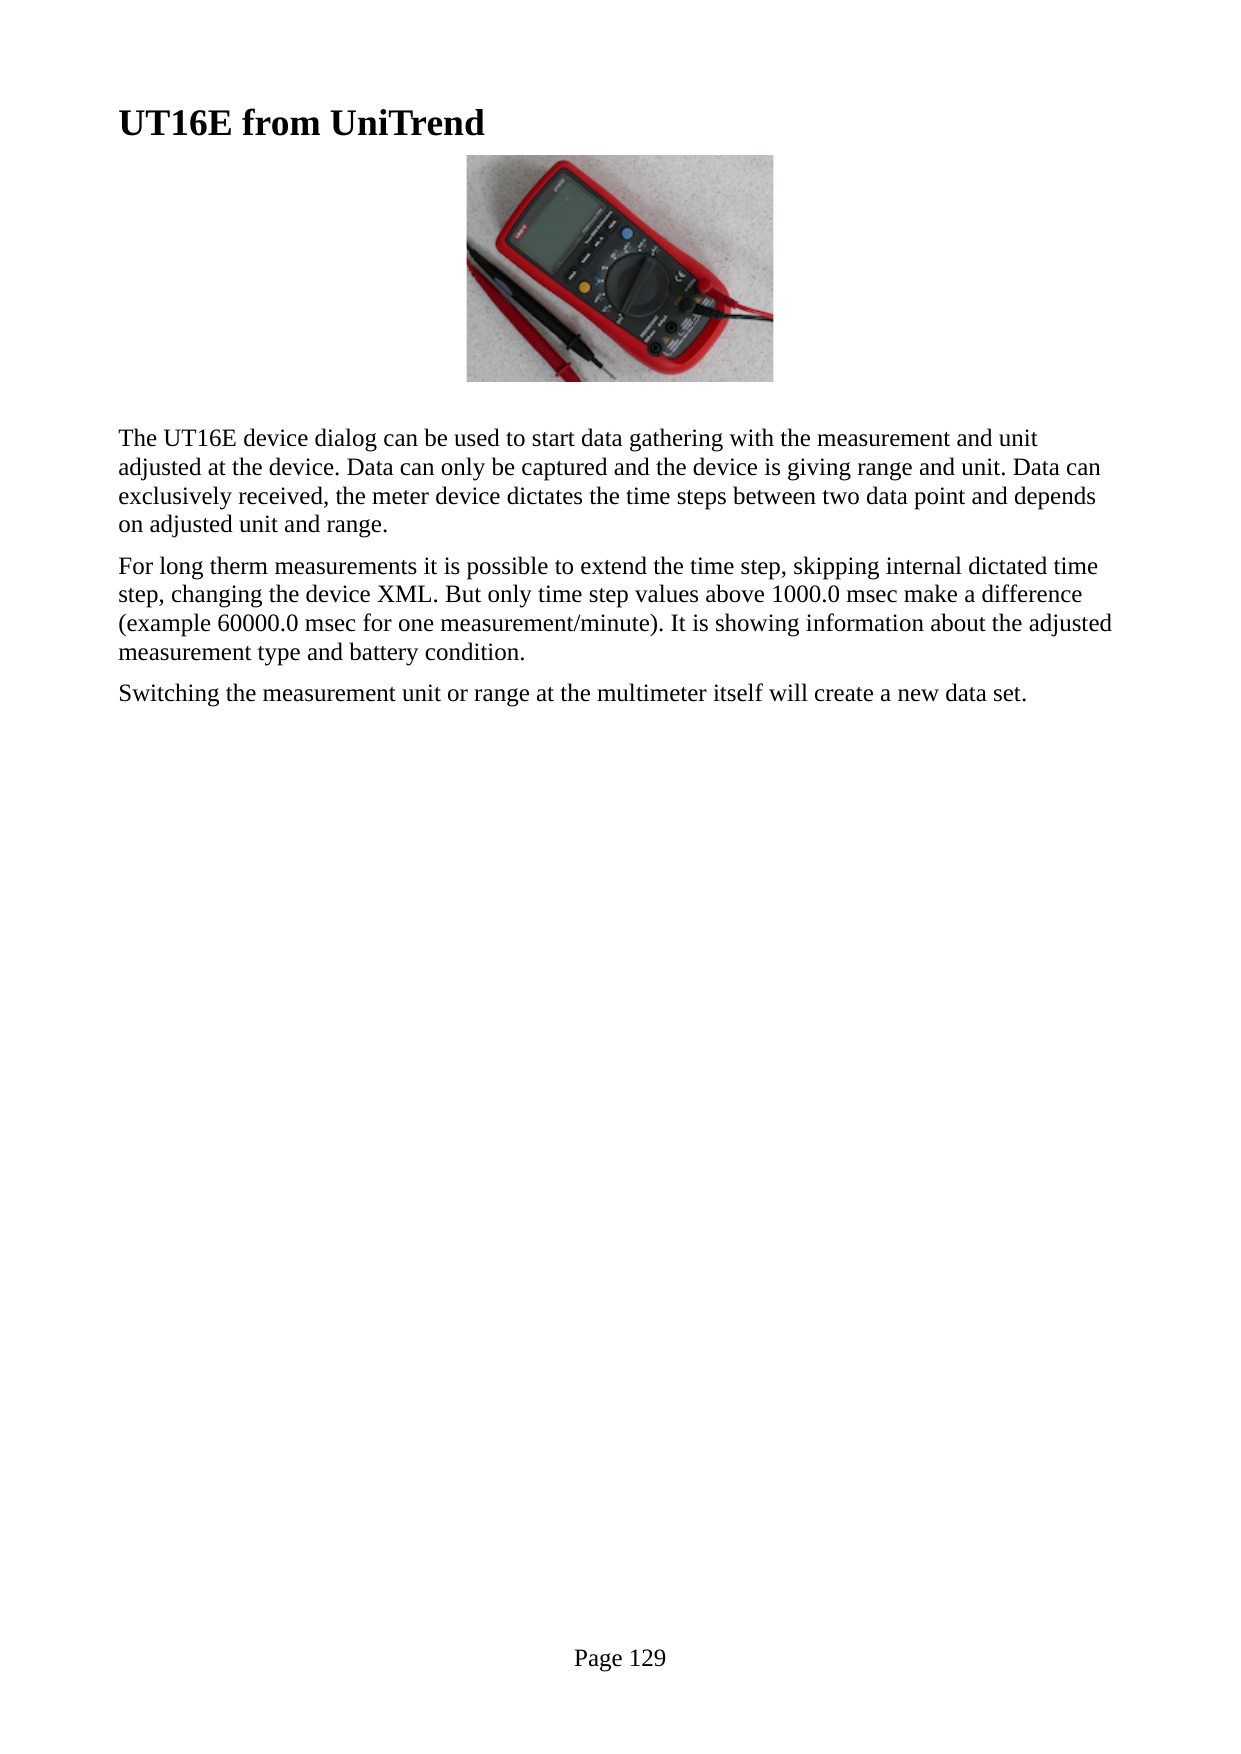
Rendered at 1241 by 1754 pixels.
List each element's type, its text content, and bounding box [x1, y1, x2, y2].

text The UT16E device dialog can be used to start data gathering with the measurement and unit adjusted at the device. Data can only be captured and the device is giving range and unit. Data can exclusively received, the meter device dictates the time steps between two data point and depends on adjusted unit and range. [118, 423, 1122, 538]
picture [466, 155, 774, 382]
text For long therm measurements it is possible to extend the time step, skipping internal dictated time step, changing the device XML. But only time step values above 1000.0 msec make a difference (example 60000.0 msec for one measurement/minute). It is showing information about the adjusted measurement type and battery condition. [118, 551, 1122, 666]
subtitle UT16E from UniTrend [118, 100, 1122, 143]
text Switching the measurement unit or range at the multimeter itself will create a new data set. [118, 678, 1122, 707]
